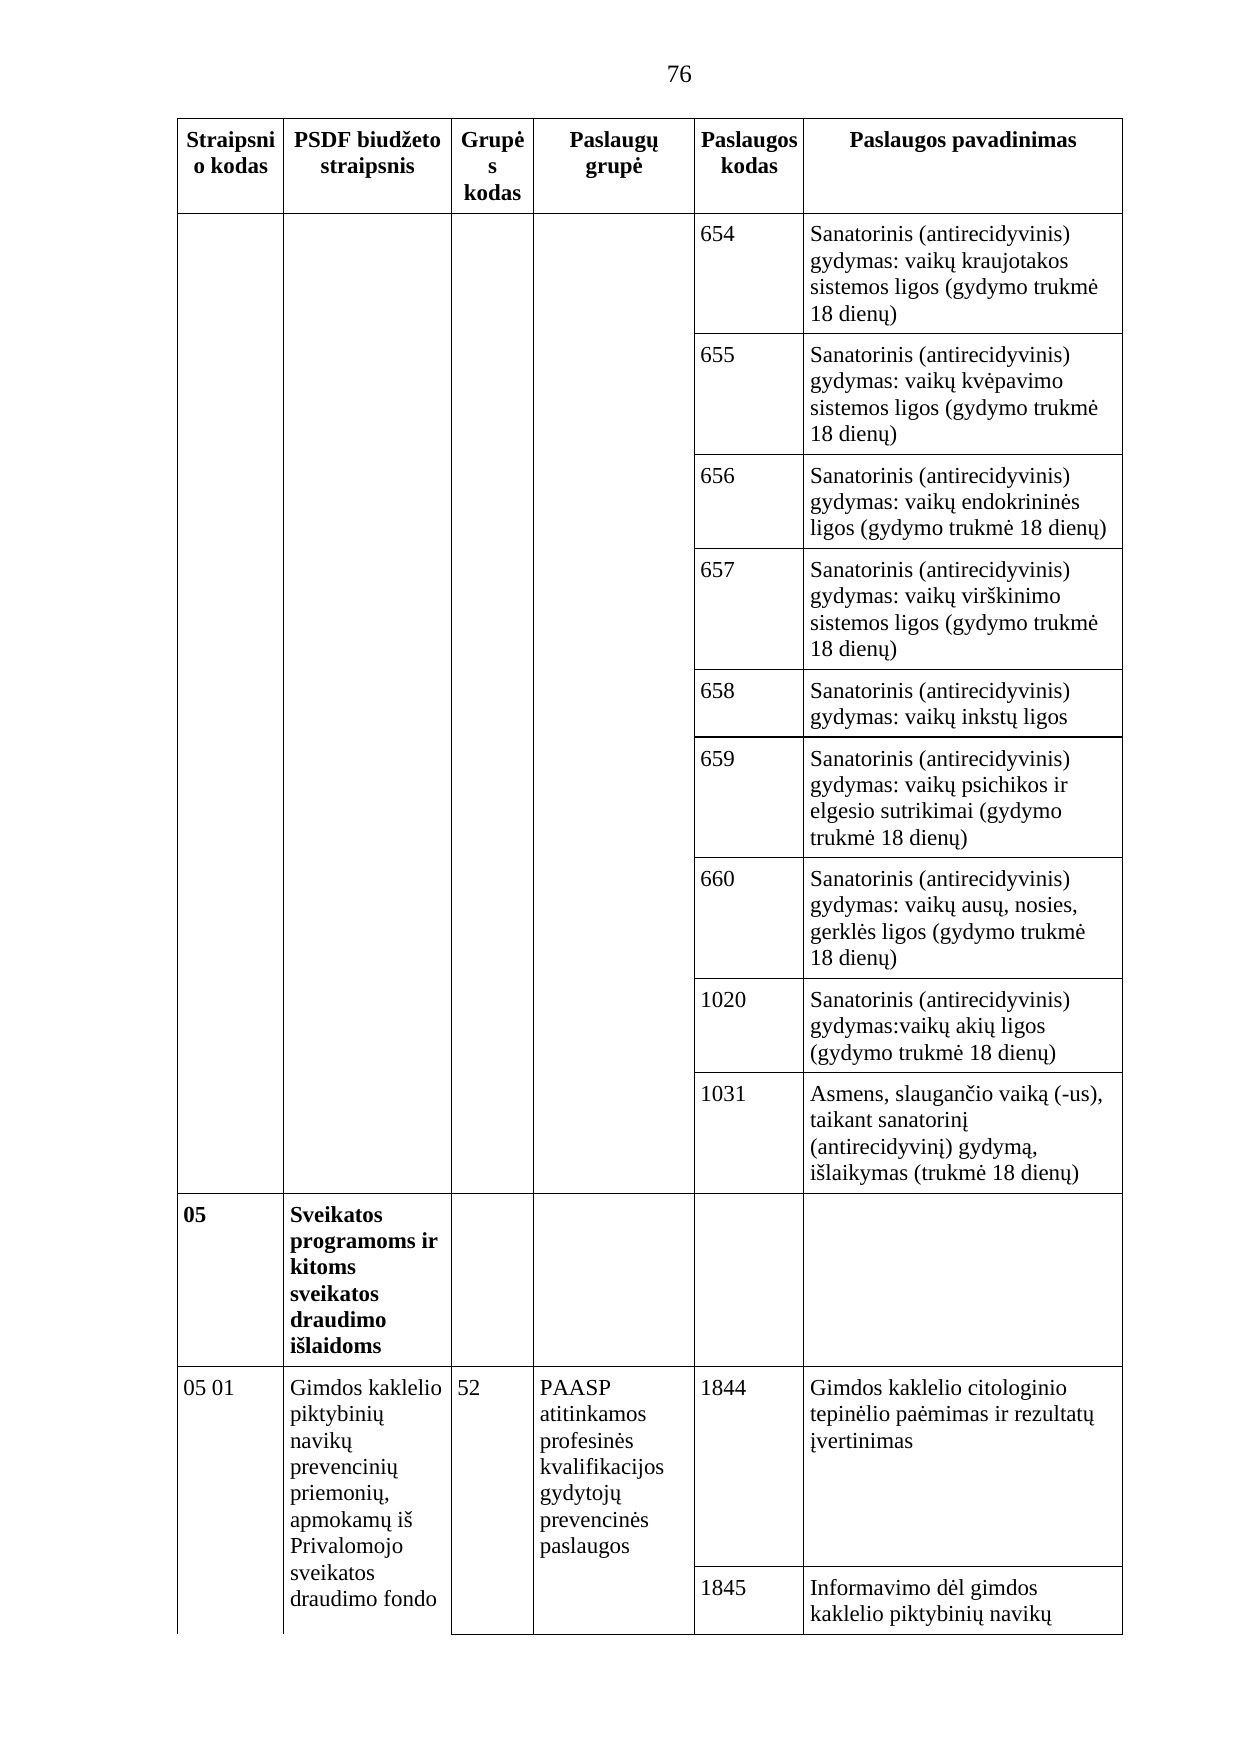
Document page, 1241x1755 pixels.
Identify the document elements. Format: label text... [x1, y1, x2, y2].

table_cell [452, 214, 533, 333]
table_cell [178, 214, 283, 333]
table_cell [534, 669, 694, 736]
table_cell [178, 978, 283, 1072]
table_cell [284, 214, 451, 333]
table_cell Sanatorinis (antirecidyvinis) gydymas:vaikų akių ligos (gydymo trukmė 18 dienų) [804, 979, 1122, 1072]
table_cell [534, 214, 694, 333]
table_header Straipsnio kodas [178, 119, 283, 212]
table_cell [178, 857, 283, 978]
table_cell Informavimo dėl gimdos kaklelio piktybinių navikų [804, 1567, 1122, 1633]
table_cell [534, 1072, 694, 1193]
table_cell 654 [695, 214, 803, 333]
table_cell 1844 [695, 1367, 803, 1566]
table_cell [695, 1194, 803, 1366]
table_cell [452, 333, 533, 454]
table_header Grupės kodas [452, 119, 533, 212]
table_cell 660 [695, 858, 803, 978]
table_cell [452, 548, 533, 668]
table_cell Sveikatos programoms ir kitoms sveikatos draudimo išlaidoms [284, 1194, 451, 1366]
table_cell Sanatorinis (antirecidyvinis) gydymas: vaikų inkstų ligos [804, 670, 1122, 736]
table_cell Sanatorinis (antirecidyvinis) gydymas: vaikų endokrininės ligos (gydymo trukmė 18 dienų) [804, 455, 1122, 548]
table_cell 1020 [695, 979, 803, 1072]
table_cell Sanatorinis (antirecidyvinis) gydymas: vaikų psichikos ir elgesio sutrikimai (gydymo trukmė 18 dienų) [804, 738, 1122, 857]
table_cell [178, 669, 283, 736]
table_cell [452, 1566, 533, 1633]
table_cell 658 [695, 670, 803, 736]
table_cell [284, 857, 451, 978]
table_cell [178, 1072, 283, 1193]
table_cell Gimdos kaklelio piktybinių navikų prevencinių priemonių, apmokamų iš Privalomojo sveikatos draudimo fondo [284, 1367, 451, 1633]
table_cell 05 01 [178, 1367, 283, 1566]
table_cell PAASP atitinkamos profesinės kvalifikacijos gydytojų prevencinės paslaugos [534, 1367, 694, 1566]
table_cell [178, 736, 283, 857]
table_cell Sanatorinis (antirecidyvinis) gydymas: vaikų kraujotakos sistemos ligos (gydymo trukmė 18 dienų) [804, 214, 1122, 333]
table_cell 656 [695, 455, 803, 548]
table_cell [284, 669, 451, 736]
table_cell Sanatorinis (antirecidyvinis) gydymas: vaikų virškinimo sistemos ligos (gydymo trukmė 18 dienų) [804, 549, 1122, 668]
table_cell [534, 857, 694, 978]
table_cell 1845 [695, 1567, 803, 1633]
table_header PSDF biudžeto straipsnis [284, 119, 451, 212]
table_cell [452, 1072, 533, 1193]
table_header Paslaugos kodas [695, 119, 803, 212]
table_cell [534, 736, 694, 857]
table_cell [284, 1072, 451, 1193]
table_cell [284, 548, 451, 668]
table_cell [534, 1194, 694, 1366]
table_cell [178, 454, 283, 548]
table_cell [284, 978, 451, 1072]
table_cell [178, 333, 283, 454]
table_header Paslaugų grupė [534, 119, 694, 212]
table_cell [452, 1194, 533, 1366]
table_cell [452, 454, 533, 548]
table_cell [452, 669, 533, 736]
table_cell [452, 736, 533, 857]
table_cell [452, 978, 533, 1072]
table_cell 659 [695, 738, 803, 857]
table_cell 05 [178, 1194, 283, 1366]
table_cell [178, 1566, 283, 1633]
table_cell Asmens, slaugančio vaiką (-us), taikant sanatorinį (antirecidyvinį) gydymą, išlaikymas (trukmė 18 dienų) [804, 1073, 1122, 1193]
table_cell [284, 454, 451, 548]
table_cell 1031 [695, 1073, 803, 1193]
table_cell [284, 333, 451, 454]
table_cell [452, 857, 533, 978]
table_cell [534, 333, 694, 454]
table_cell [534, 978, 694, 1072]
table_cell 52 [452, 1367, 533, 1566]
table_cell 657 [695, 549, 803, 668]
table_cell Gimdos kaklelio citologinio tepinėlio paėmimas ir rezultatų įvertinimas [804, 1367, 1122, 1566]
table_cell [534, 1566, 694, 1633]
table_cell [284, 736, 451, 857]
table_cell [534, 548, 694, 668]
table_cell Sanatorinis (antirecidyvinis) gydymas: vaikų kvėpavimo sistemos ligos (gydymo trukmė 18 dienų) [804, 334, 1122, 454]
table_cell [178, 548, 283, 668]
table_cell [534, 454, 694, 548]
table_cell Sanatorinis (antirecidyvinis) gydymas: vaikų ausų, nosies, gerklės ligos (gydymo trukmė 18 dienų) [804, 858, 1122, 978]
table_cell [804, 1194, 1122, 1366]
table_header Paslaugos pavadinimas [804, 119, 1122, 212]
table_cell 655 [695, 334, 803, 454]
